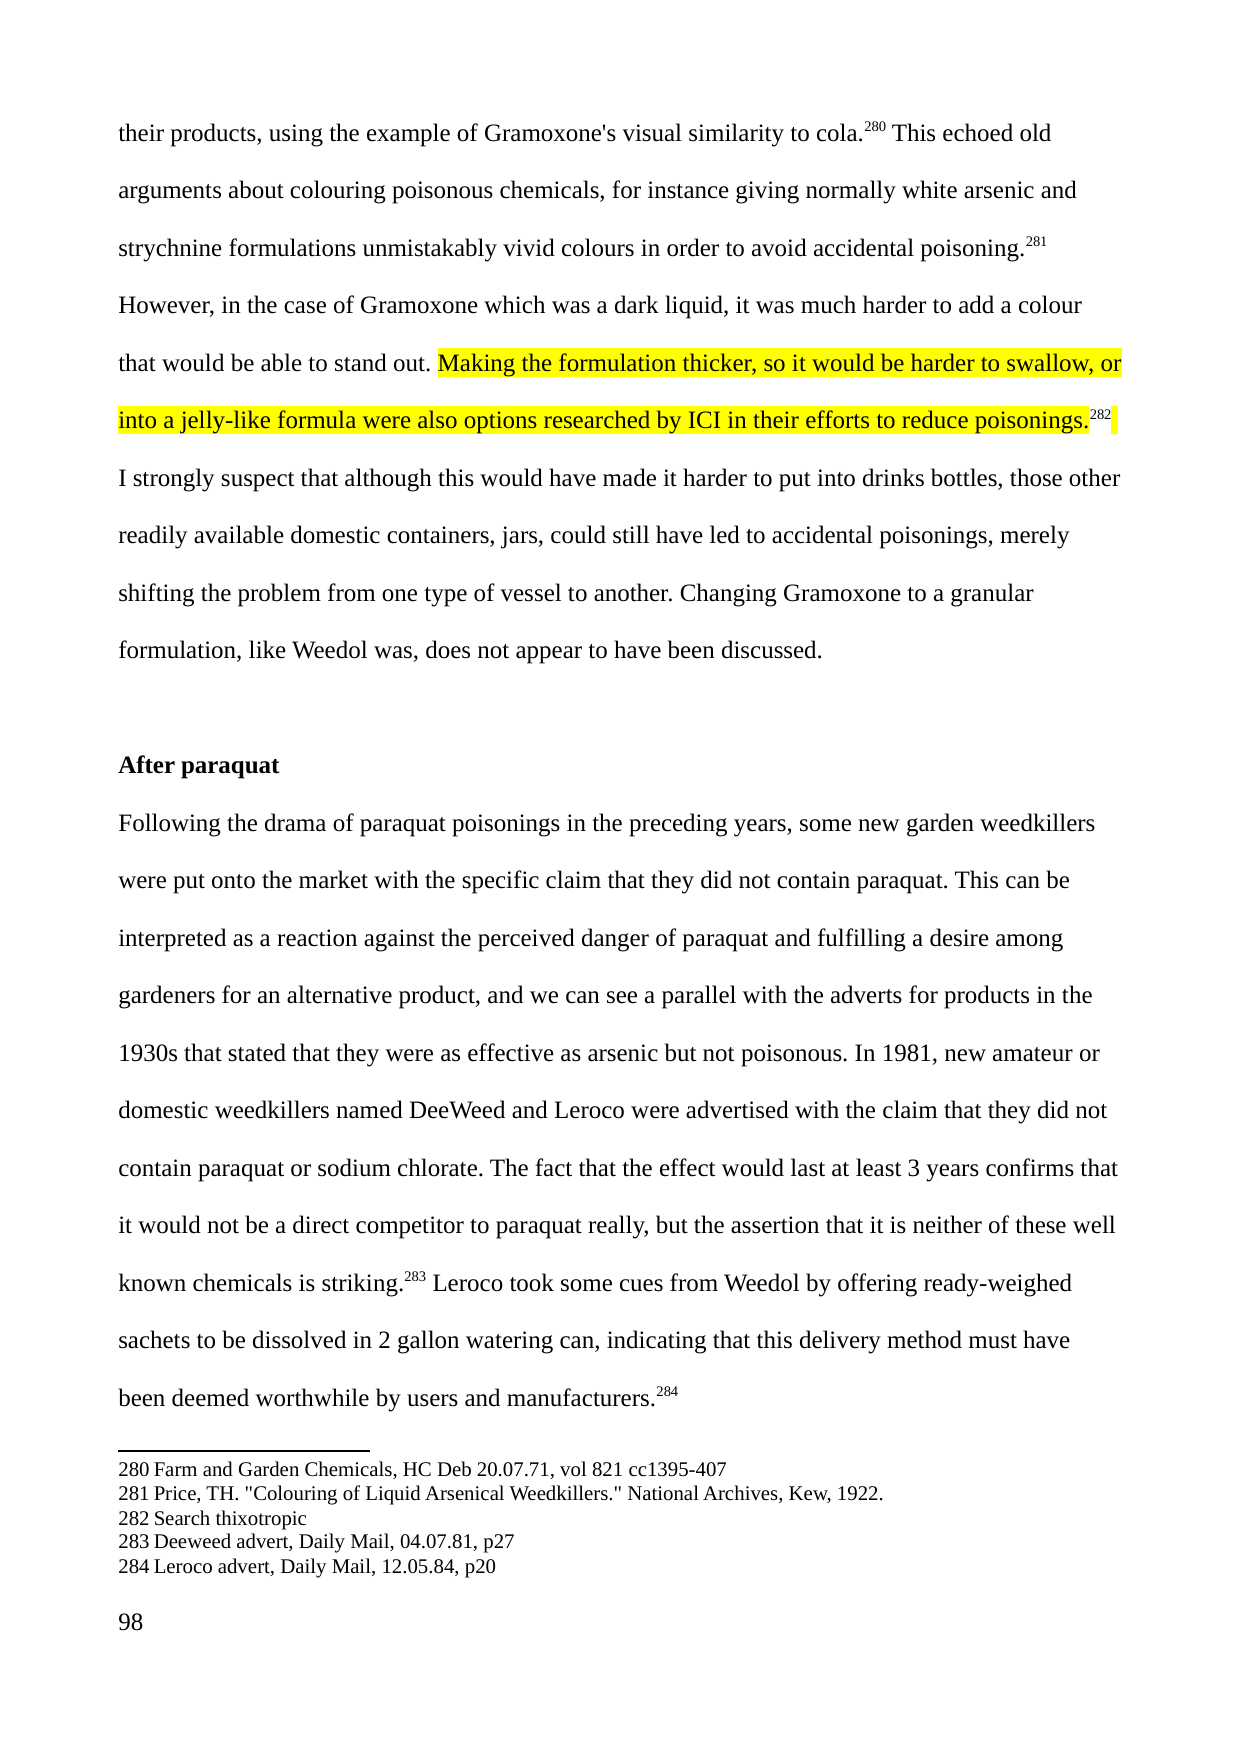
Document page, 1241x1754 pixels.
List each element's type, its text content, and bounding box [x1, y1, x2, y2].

text Deeweed advert, Daily Mail, 04.07.81, p27 [118, 1529, 1122, 1553]
text After paraquat [118, 751, 1122, 779]
text their products, using the example of Gramoxone's visual similarity to cola. This echoed old arguments about colouring poisonous chemicals, for instance giving normally white arsenic and strychnine formulations unmistakably vivid colours in order to avoid accidental poisoning. However, in the case of Gramoxone which was a dark liquid, it was much harder to add a colour that would be able to stand out. Making the formulation thicker, so it would be harder to swallow, or into a jelly-like formula were also options researched by ICI in their efforts to reduce poisonings. I strongly suspect that although this would have made it harder to put into drinks bottles, those other readily available domestic containers, jars, could still have led to accidental poisonings, merely shifting the problem from one type of vessel to another. Changing Gramoxone to a granular formulation, like Weedol was, does not appear to have been discussed. [118, 118, 1122, 664]
text Farm and Garden Chemicals, HC Deb 20.07.71, vol 821 cc1395-407 [118, 1457, 1122, 1481]
text Search thixotropic [118, 1505, 1122, 1529]
text Following the drama of paraquat poisonings in the preceding years, some new garden weedkillers were put onto the market with the specific claim that they did not contain paraquat. This can be interpreted as a reaction against the perceived danger of paraquat and fulfilling a desire among gardeners for an alternative product, and we can see a parallel with the adverts for products in the 1930s that stated that they were as effective as arsenic but not poisonous. In 1981, new amateur or domestic weedkillers named DeeWeed and Leroco were advertised with the claim that they did not contain paraquat or sodium chlorate. The fact that the effect would last at least 3 years confirms that it would not be a direct competitor to paraquat really, but the assertion that it is neither of these well known chemicals is striking. Leroco took some cues from Weedol by offering ready-weighed sachets to be dissolved in 2 gallon watering can, indicating that this delivery method must have been deemed worthwhile by users and manufacturers. [118, 808, 1122, 1412]
text Price, TH. "Colouring of Liquid Arsenical Weedkillers." National Archives, Kew, 1922. [118, 1481, 1122, 1505]
text Leroco advert, Daily Mail, 12.05.84, p20 [118, 1553, 1122, 1578]
